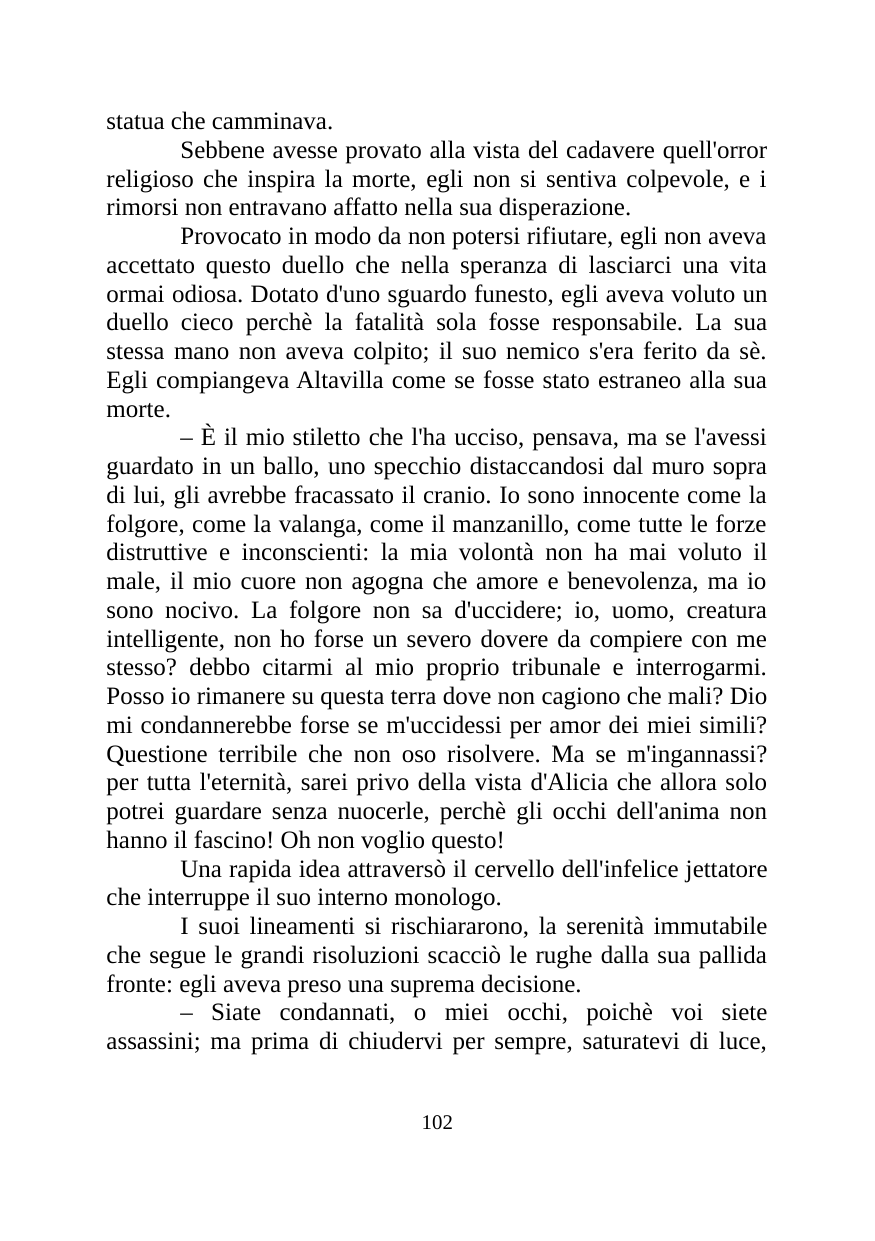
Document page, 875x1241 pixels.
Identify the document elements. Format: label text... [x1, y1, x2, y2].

text – Siate condannati, o miei occhi, poichè voi siete assassini; ma prima di chiudervi per sempre, saturatevi di luce, [106, 997, 768, 1055]
text Sebbene avesse provato alla vista del cadavere quell'orror religioso che inspira la morte, egli non si sentiva colpevole, e i rimorsi non entravano affatto nella sua disperazione. [106, 135, 768, 221]
text – È il mio stiletto che l'ha ucciso, pensava, ma se l'avessi guardato in un ballo, uno specchio distaccandosi dal muro sopra di lui, gli avrebbe fracassato il cranio. Io sono innocente come la folgore, come la valanga, come il manzanillo, come tutte le forze distruttive e inconscienti: la mia volontà non ha mai voluto il male, il mio cuore non agogna che amore e benevolenza, ma io sono nocivo. La folgore non sa d'uccidere; io, uomo, creatura intelligente, non ho forse un severo dovere da compiere con me stesso? debbo citarmi al mio proprio tribunale e interrogarmi. Posso io rimanere su questa terra dove non cagiono che mali? Dio mi condannerebbe forse se m'uccidessi per amor dei miei simili? Questione terribile che non oso risolvere. Ma se m'ingannassi? per tutta l'eternità, sarei privo della vista d'Alicia che allora solo potrei guardare senza nuocerle, perchè gli occhi dell'anima non hanno il fascino! Oh non voglio questo! [106, 422, 768, 854]
text statua che camminava. [106, 106, 768, 135]
text Una rapida idea attraversò il cervello dell'infelice jettatore che interruppe il suo interno monologo. [106, 854, 768, 911]
text Provocato in modo da non potersi rifiutare, egli non aveva accettato questo duello che nella speranza di lasciarci una vita ormai odiosa. Dotato d'uno sguardo funesto, egli aveva voluto un duello cieco perchè la fatalità sola fosse responsabile. La sua stessa mano non aveva colpito; il suo nemico s'era ferito da sè. Egli compiangeva Altavilla come se fosse stato estraneo alla sua morte. [106, 221, 768, 422]
text I suoi lineamenti si rischiararono, la serenità immutabile che segue le grandi risoluzioni scacciò le rughe dalla sua pallida fronte: egli aveva preso una suprema decisione. [106, 911, 768, 997]
